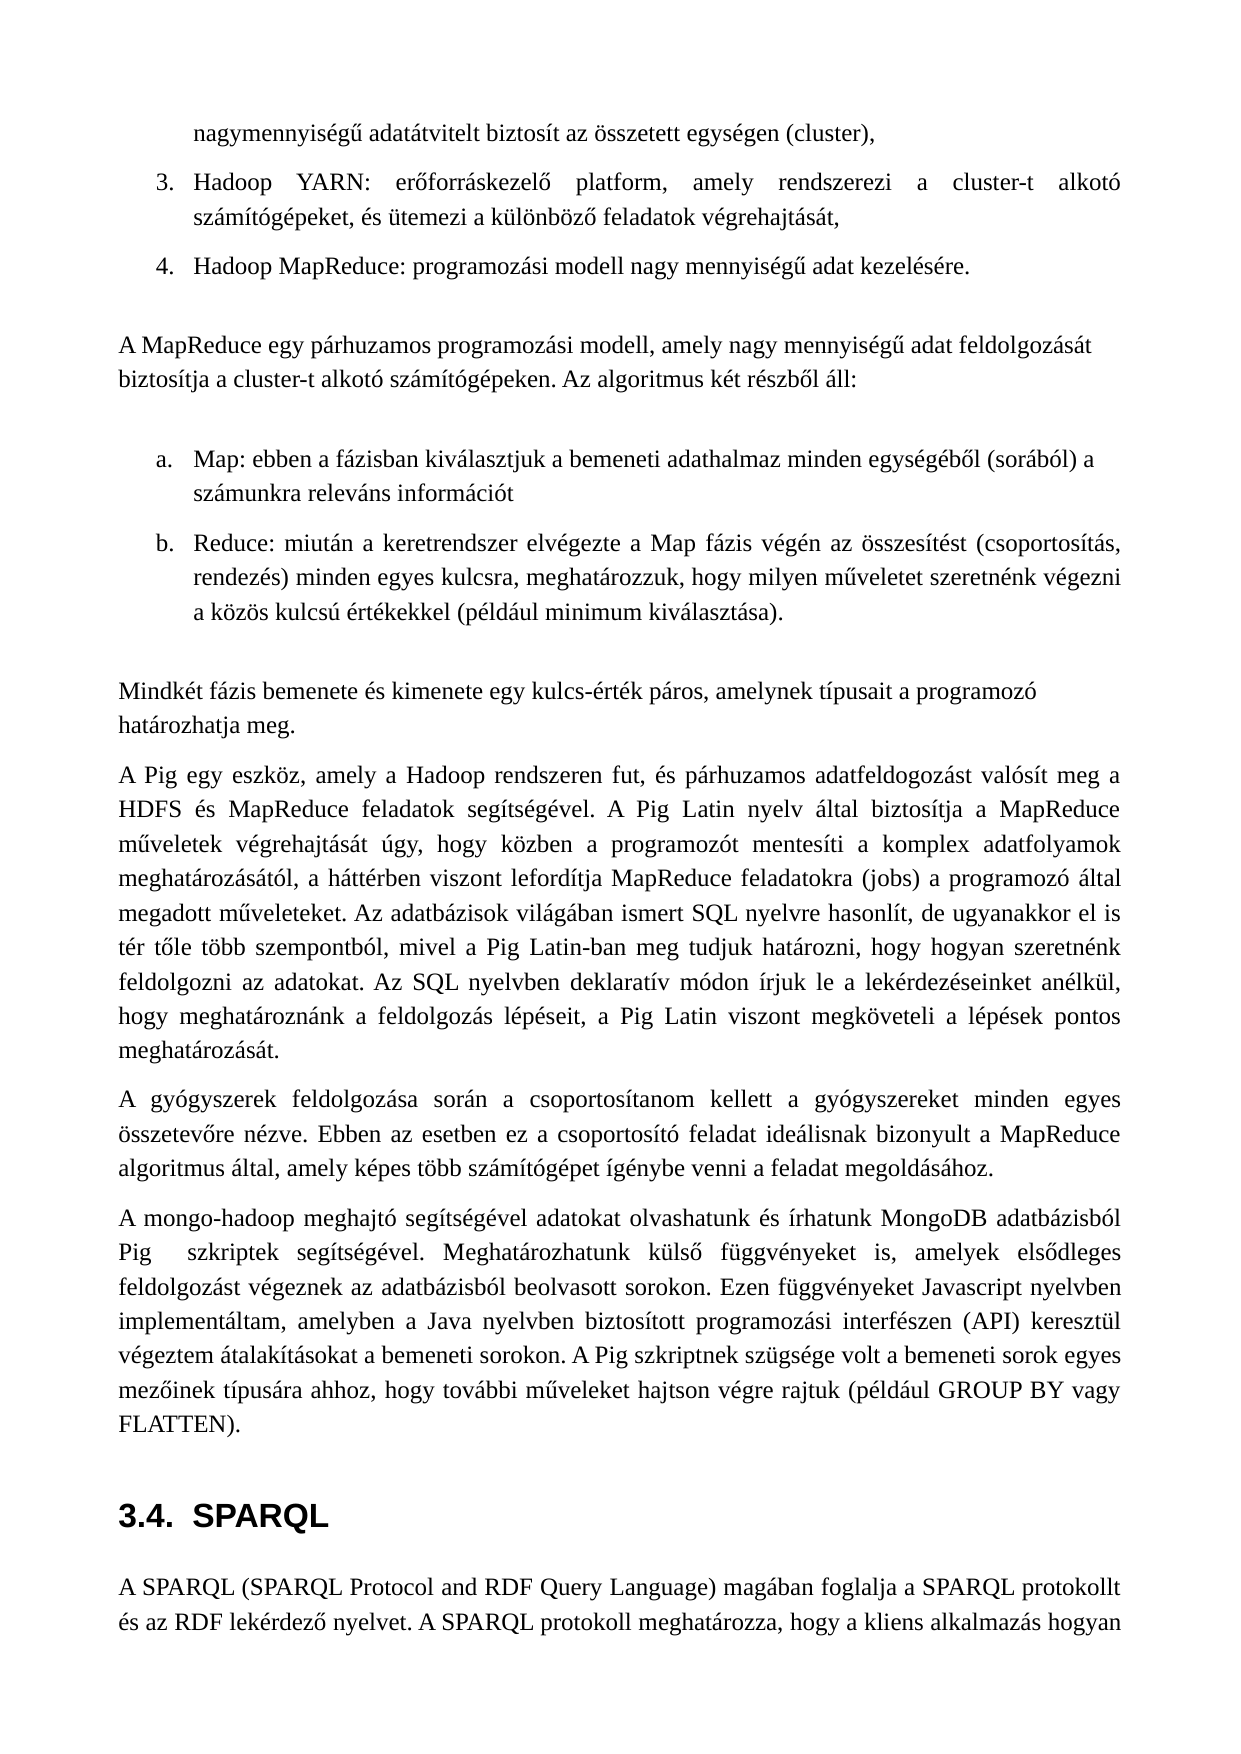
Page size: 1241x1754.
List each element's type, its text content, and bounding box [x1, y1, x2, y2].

list Reduce: miután a keretrendszer elvégezte a Map fázis végén az összesítést (csoportosítás, rendezés) minden egyes kulcsra, meghatározzuk, hogy milyen műveletet szeretnénk végezni a közös kulcsú értékekkel (például minimum kiválasztása). [156, 528, 1122, 625]
title A MapReduce egy párhuzamos programozási modell, amely nagy mennyiségű adat feldolgozását biztosítja a cluster-t alkotó számítógépeken. Az algoritmus két részből áll: [118, 330, 1122, 393]
list Hadoop YARN: erőforráskezelő platform, amely rendszerezi a cluster-t alkotó számítógépeket, és ütemezi a különböző feladatok végrehajtását, [156, 167, 1122, 230]
text A gyógyszerek feldolgozása során a csoportosítanom kellett a gyógyszereket minden egyes összetevőre nézve. Ebben az esetben ez a csoportosító feladat ideálisnak bizonyult a MapReduce algoritmus által, amely képes több számítógépet ígénybe venni a feladat megoldásához. [118, 1084, 1122, 1182]
title Mindkét fázis bemenete és kimenete egy kulcs-érték páros, amelynek típusait a programozó határozhatja meg. [118, 676, 1122, 739]
text A mongo-hadoop meghajtó segítségével adatokat olvashatunk és írhatunk MongoDB adatbázisból Pig szkriptek segítségével. Meghatározhatunk külső függvényeket is, amelyek elsődleges feldolgozást végeznek az adatbázisból beolvasott sorokon. Ezen függvényeket Javascript nyelvben implementáltam, amelyben a Java nyelvben biztosított programozási interfészen (API) keresztül végeztem átalakításokat a bemeneti sorokon. A Pig szkriptnek szügsége volt a bemeneti sorok egyes mezőinek típusára ahhoz, hogy további műveleket hajtson végre rajtuk (például GROUP BY vagy FLATTEN). [118, 1203, 1122, 1438]
text A Pig egy eszköz, amely a Hadoop rendszeren fut, és párhuzamos adatfeldogozást valósít meg a HDFS és MapReduce feladatok segítségével. A Pig Latin nyelv által biztosítja a MapReduce műveletek végrehajtását úgy, hogy közben a programozót mentesíti a komplex adatfolyamok meghatározásától, a háttérben viszont lefordítja MapReduce feladatokra (jobs) a programozó által megadott műveleteket. Az adatbázisok világában ismert SQL nyelvre hasonlít, de ugyanakkor el is tér tőle több szempontból, mivel a Pig Latin-ban meg tudjuk határozni, hogy hogyan szeretnénk feldolgozni az adatokat. Az SQL nyelvben deklaratív módon írjuk le a lekérdezéseinket anélkül, hogy meghatároznánk a feldolgozás lépéseit, a Pig Latin viszont megköveteli a lépések pontos meghatározását. [118, 760, 1122, 1064]
list nagymennyiségű adatátvitelt biztosít az összetett egységen (cluster), [156, 118, 1122, 147]
title Map: ebben a fázisban kiválasztjuk a bemeneti adathalmaz minden egységéből (sorából) a számunkra releváns információt [156, 444, 1122, 507]
title A SPARQL (SPARQL Protocol and RDF Query Language) magában foglalja a SPARQL protokollt és az RDF lekérdező nyelvet. A SPARQL protokoll meghatározza, hogy a kliens alkalmazás hogyan [118, 1572, 1122, 1635]
list Hadoop MapReduce: programozási modell nagy mennyiségű adat kezelésére. [156, 251, 1122, 279]
subtitle SPARQL [118, 1496, 1122, 1535]
